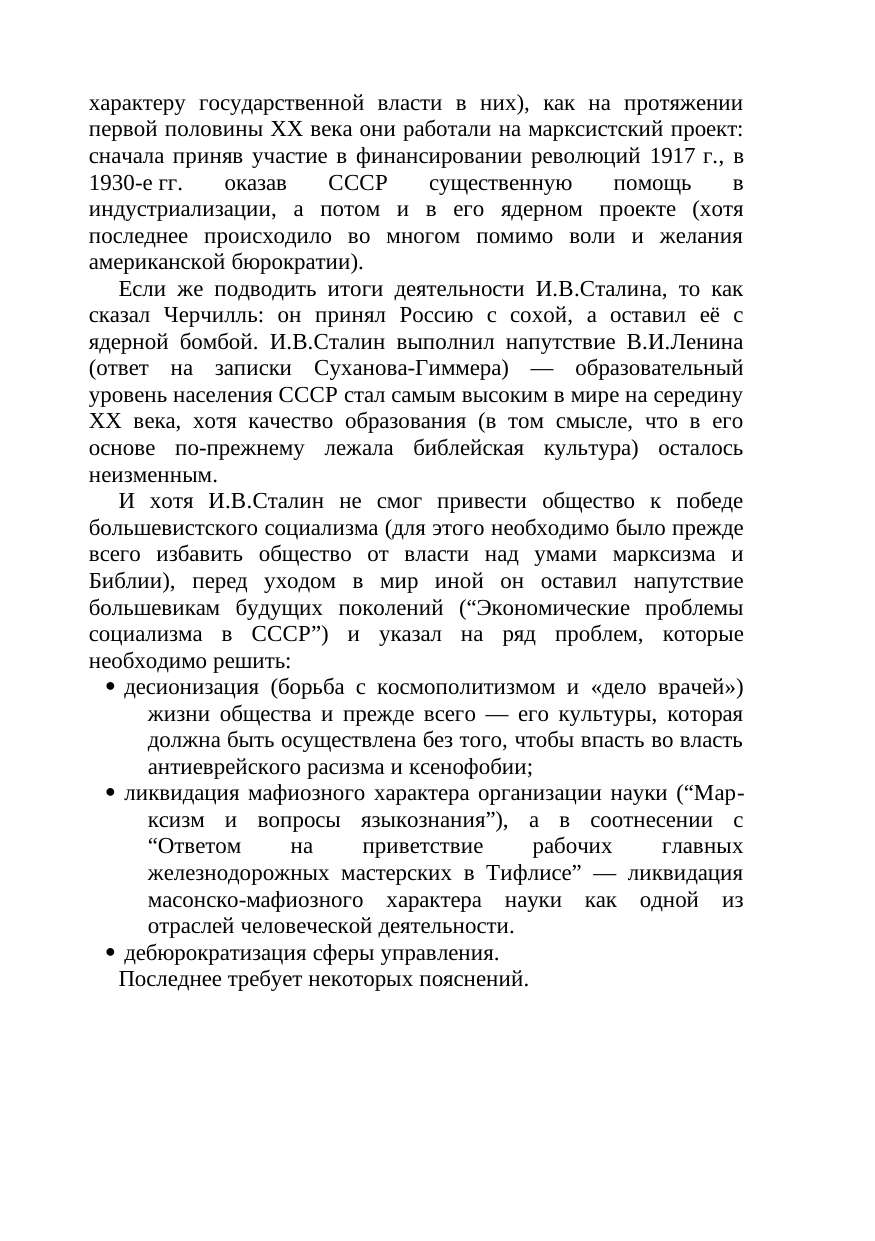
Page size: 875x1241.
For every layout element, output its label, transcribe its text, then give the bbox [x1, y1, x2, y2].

list ликвидация мафиозного характера организации науки (“Мар­ксизм и вопросы языкознания”), а в соотнесении с “Ответом на приветствие рабочих главных железнодорожных мастерских в Тифлисе” — ликвидация масонско-мафиозного характера науки как одной из отраслей человеческой деятельности. [106, 779, 744, 939]
list десионизация (борьба с космополитизмом и «дело врачей») жизни общества и прежде всего — его культуры, которая должна быть осуществлена без того, чтобы впасть во власть антиеврейского расизма и ксенофобии; [106, 673, 744, 779]
text характеру государственной власти в них), как на протяжении первой половины ХХ века они работали на марксистский проект: сначала приняв участие в финансировании революций 1917 г., в 1930‑е гг. оказав СССР существенную помощь в индустриализации, а потом и в его ядерном проекте (хотя последнее происходило во многом помимо воли и желания американской бюрократии). [89, 89, 744, 274]
list дебюрократизация сферы управления. [106, 939, 744, 965]
text Если же подводить итоги деятельности И.В.Сталина, то как сказал Черчилль: он принял Россию с сохой, а оставил её с ядерной бомбой. И.В.Сталин выполнил напутствие В.И.Ленина (ответ на записки Суханова-Гиммера) — образовательный уровень населения СССР стал самым высоким в мире на середину ХХ века, хотя качество образования (в том смысле, что в его основе по-прежнему лежала библейская культура) осталось неизменным. [89, 274, 744, 487]
text И хотя И.В.Сталин не смог привести общество к победе большевистского социализма (для этого необходимо было прежде всего избавить общество от власти над умами марксизма и Библии), перед уходом в мир иной он оставил напутствие большевикам будущих поколений (“Экономические проблемы социализма в СССР”) и указал на ряд проблем, которые необходимо решить: [89, 487, 744, 673]
text Последнее требует некоторых пояснений. [89, 965, 744, 992]
